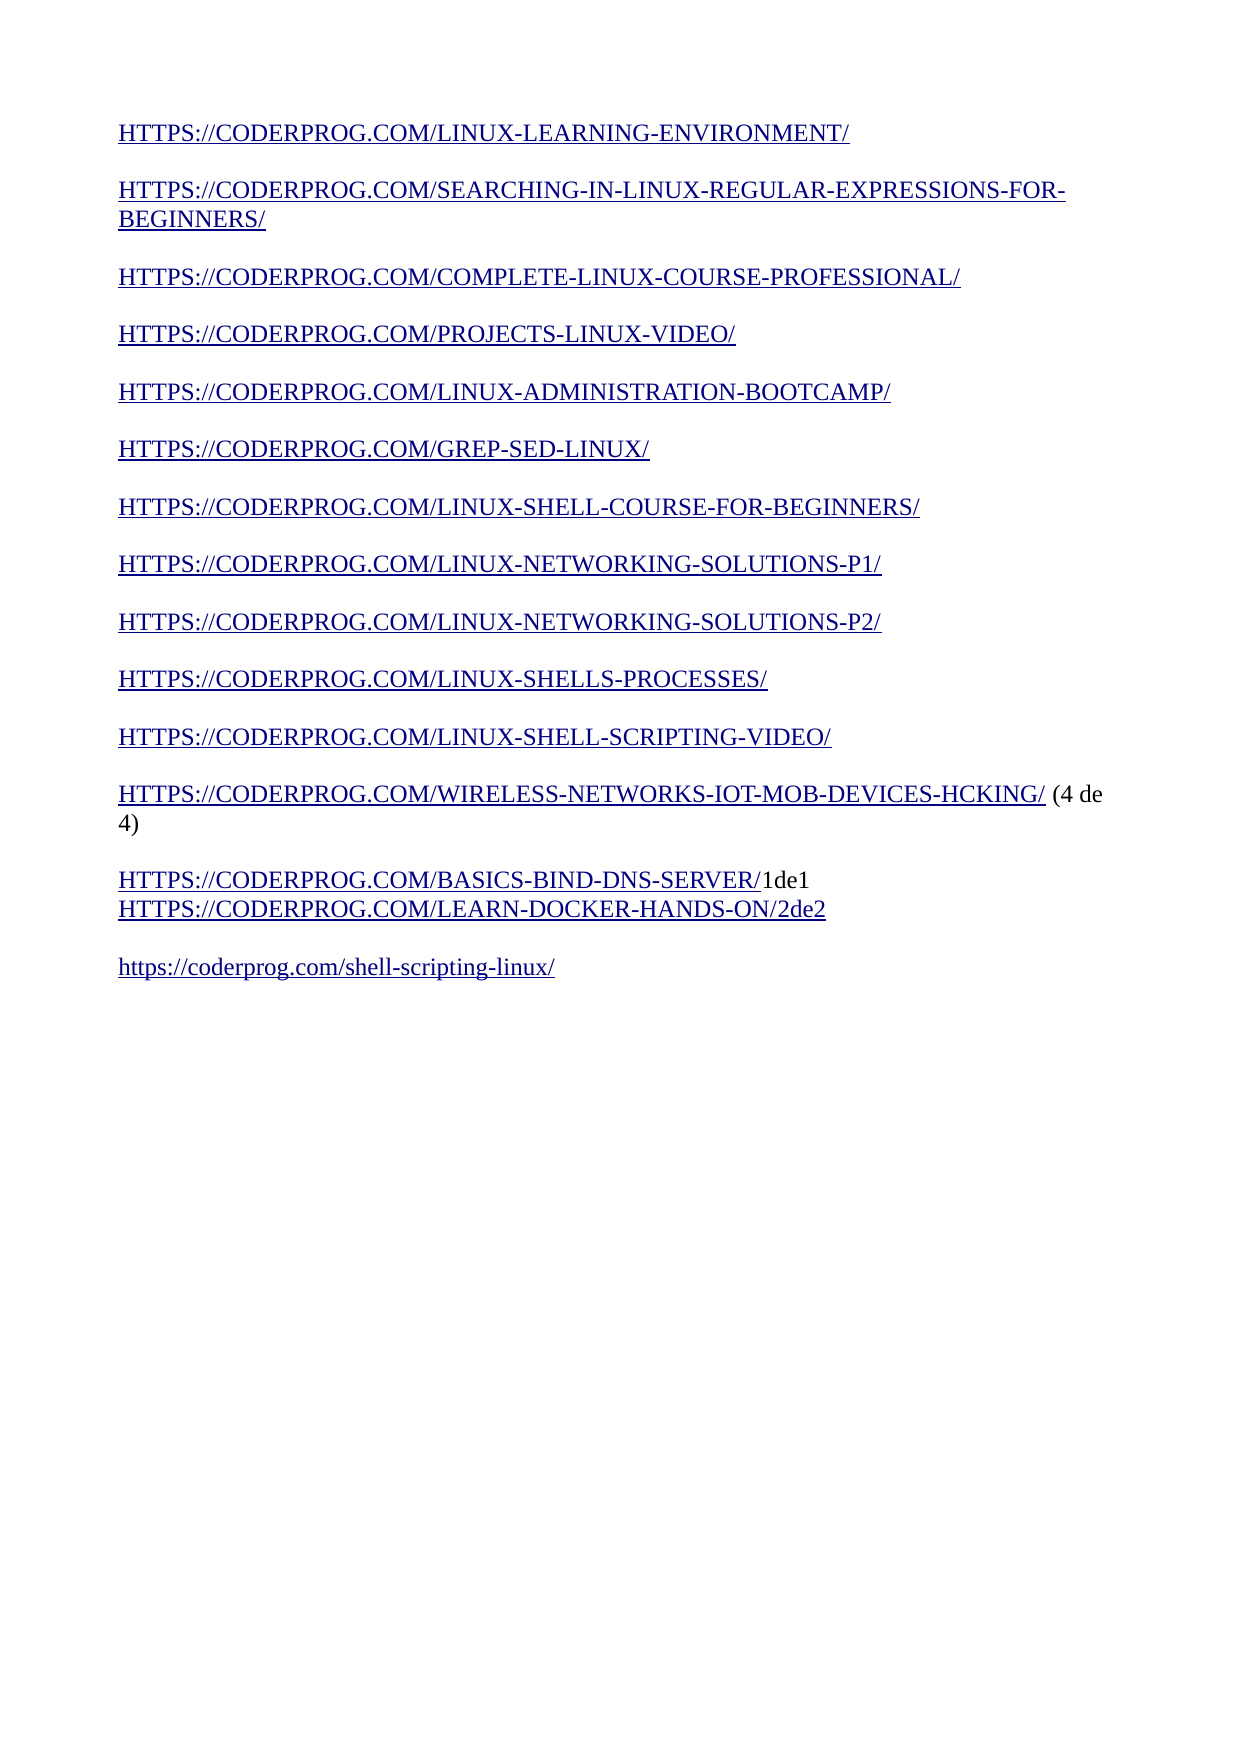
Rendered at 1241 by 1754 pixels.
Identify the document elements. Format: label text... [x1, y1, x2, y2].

text HTTPS://CODERPROG.COM/LINUX-SHELLS-PROCESSES/ [118, 664, 1122, 693]
text https://coderprog.com/shell-scripting-linux/ [118, 952, 1122, 981]
text HTTPS://CODERPROG.COM/SEARCHING-IN-LINUX-REGULAR-EXPRESSIONS-FOR-BEGINNERS/ [118, 176, 1122, 233]
text HTTPS://CODERPROG.COM/LEARN-DOCKER-HANDS-ON/2de2 [118, 894, 1122, 923]
text HTTPS://CODERPROG.COM/LINUX-NETWORKING-SOLUTIONS-P2/ [118, 607, 1122, 636]
text HTTPS://CODERPROG.COM/LINUX-LEARNING-ENVIRONMENT/ [118, 118, 1122, 147]
text HTTPS://CODERPROG.COM/BASICS-BIND-DNS-SERVER/1de1 [118, 866, 1122, 894]
text HTTPS://CODERPROG.COM/LINUX-SHELL-SCRIPTING-VIDEO/ [118, 722, 1122, 751]
text HTTPS://CODERPROG.COM/COMPLETE-LINUX-COURSE-PROFESSIONAL/ [118, 262, 1122, 291]
text HTTPS://CODERPROG.COM/LINUX-SHELL-COURSE-FOR-BEGINNERS/ [118, 492, 1122, 521]
text HTTPS://CODERPROG.COM/LINUX-ADMINISTRATION-BOOTCAMP/ [118, 377, 1122, 406]
text HTTPS://CODERPROG.COM/WIRELESS-NETWORKS-IOT-MOB-DEVICES-HCKING/ (4 de 4) [118, 779, 1122, 837]
text HTTPS://CODERPROG.COM/PROJECTS-LINUX-VIDEO/ [118, 319, 1122, 348]
text HTTPS://CODERPROG.COM/LINUX-NETWORKING-SOLUTIONS-P1/ [118, 549, 1122, 578]
text HTTPS://CODERPROG.COM/GREP-SED-LINUX/ [118, 434, 1122, 463]
